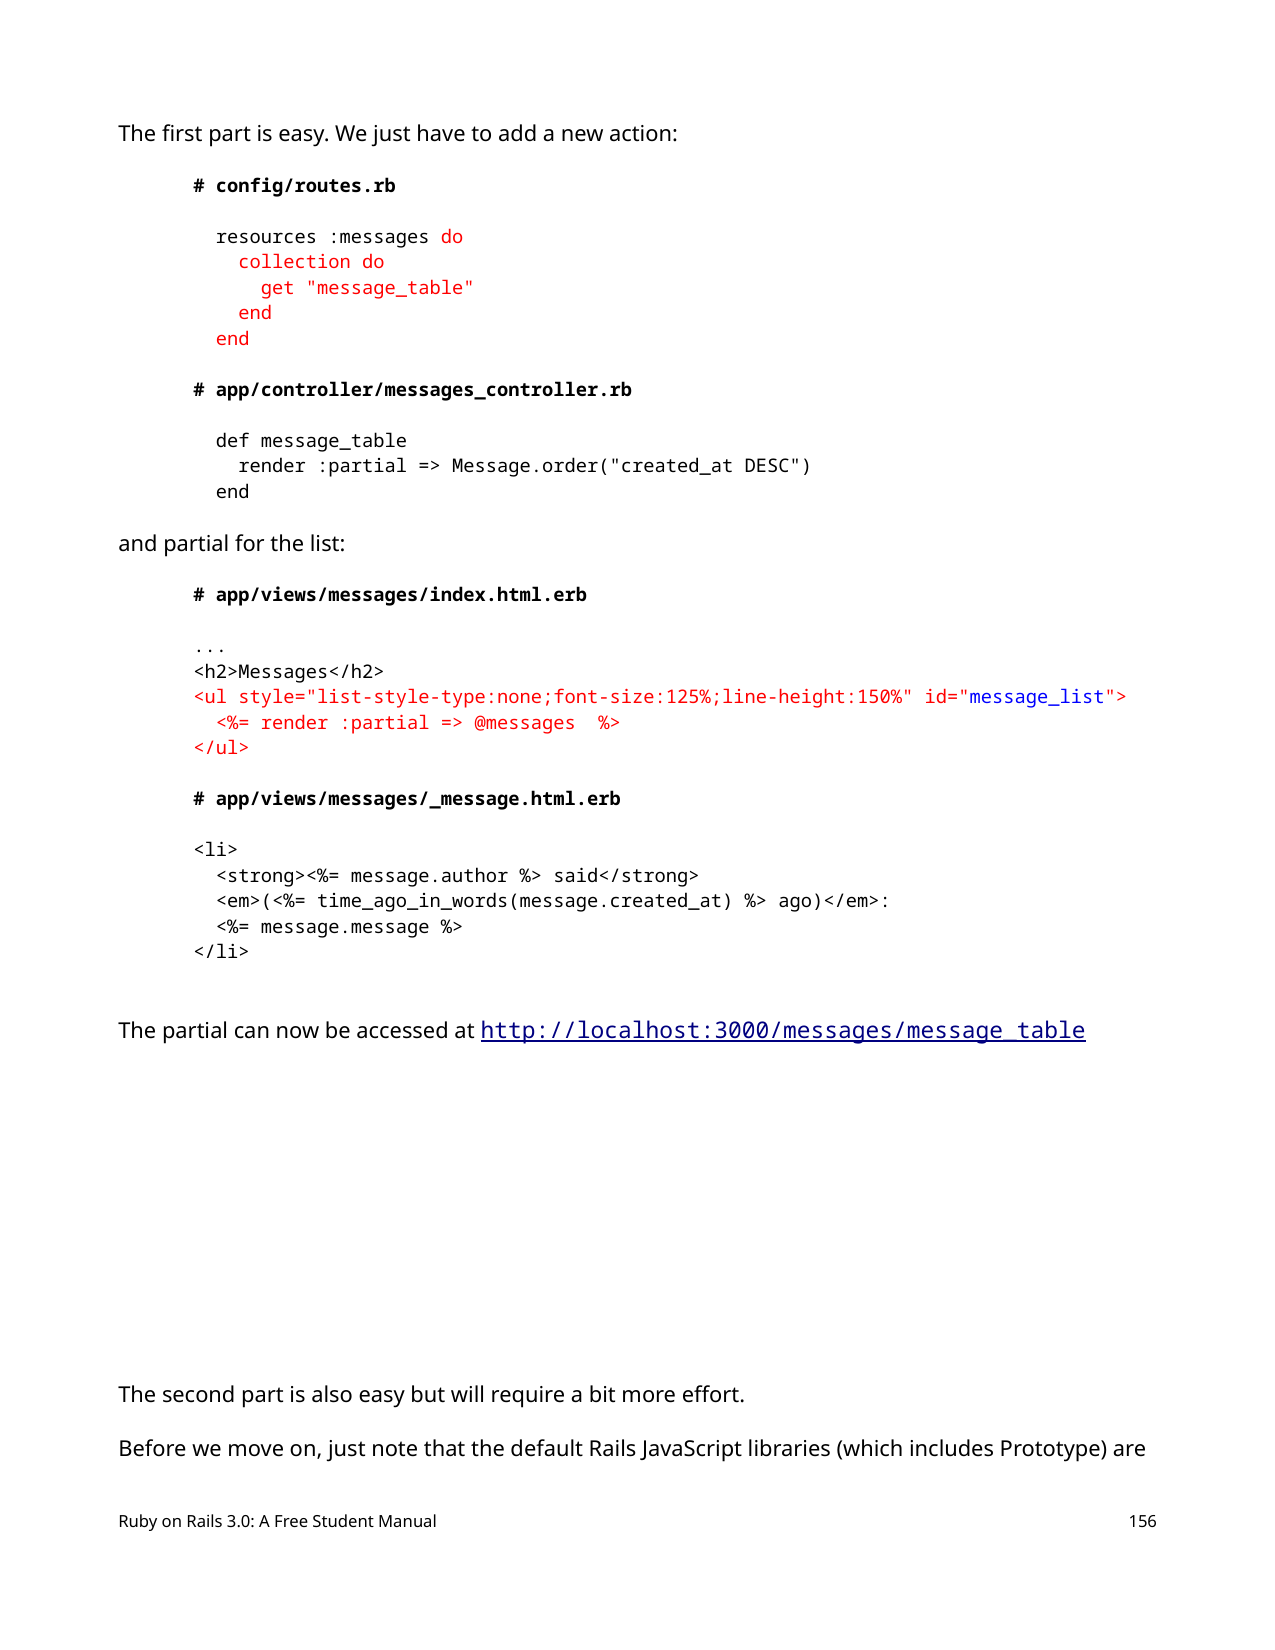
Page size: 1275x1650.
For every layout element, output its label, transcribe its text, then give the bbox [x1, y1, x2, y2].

text Before we move on, just note that the default Rails JavaScript libraries (which includes Prototype) are [118, 1433, 1157, 1463]
text and partial for the list: [118, 528, 1157, 557]
text The second part is also easy but will require a bit more effort. [118, 1379, 1157, 1409]
text # config/routes.rb resources :messages do collection do get "message_table" end end # app/controller/messages_controller.rb def message_table render :partial => Message.order("created_at DESC") end [193, 172, 1157, 504]
text The first part is easy. We just have to add a new action: [118, 118, 1157, 148]
text # app/views/messages/index.html.erb ... <h2>Messages</h2> <ul style="list-style-type:none;font-size:125%;line-height:150%" id="message_list"> <%= render :partial => @messages %> </ul> # app/views/messages/_message.html.erb <li> <strong><%= message.author %> said</strong> <em>(<%= time_ago_in_words(message.created_at) %> ago)</em>: <%= message.message %> </li> [193, 581, 1157, 990]
text The partial can now be accessed at http://localhost:3000/messages/message_table [118, 1014, 1157, 1045]
